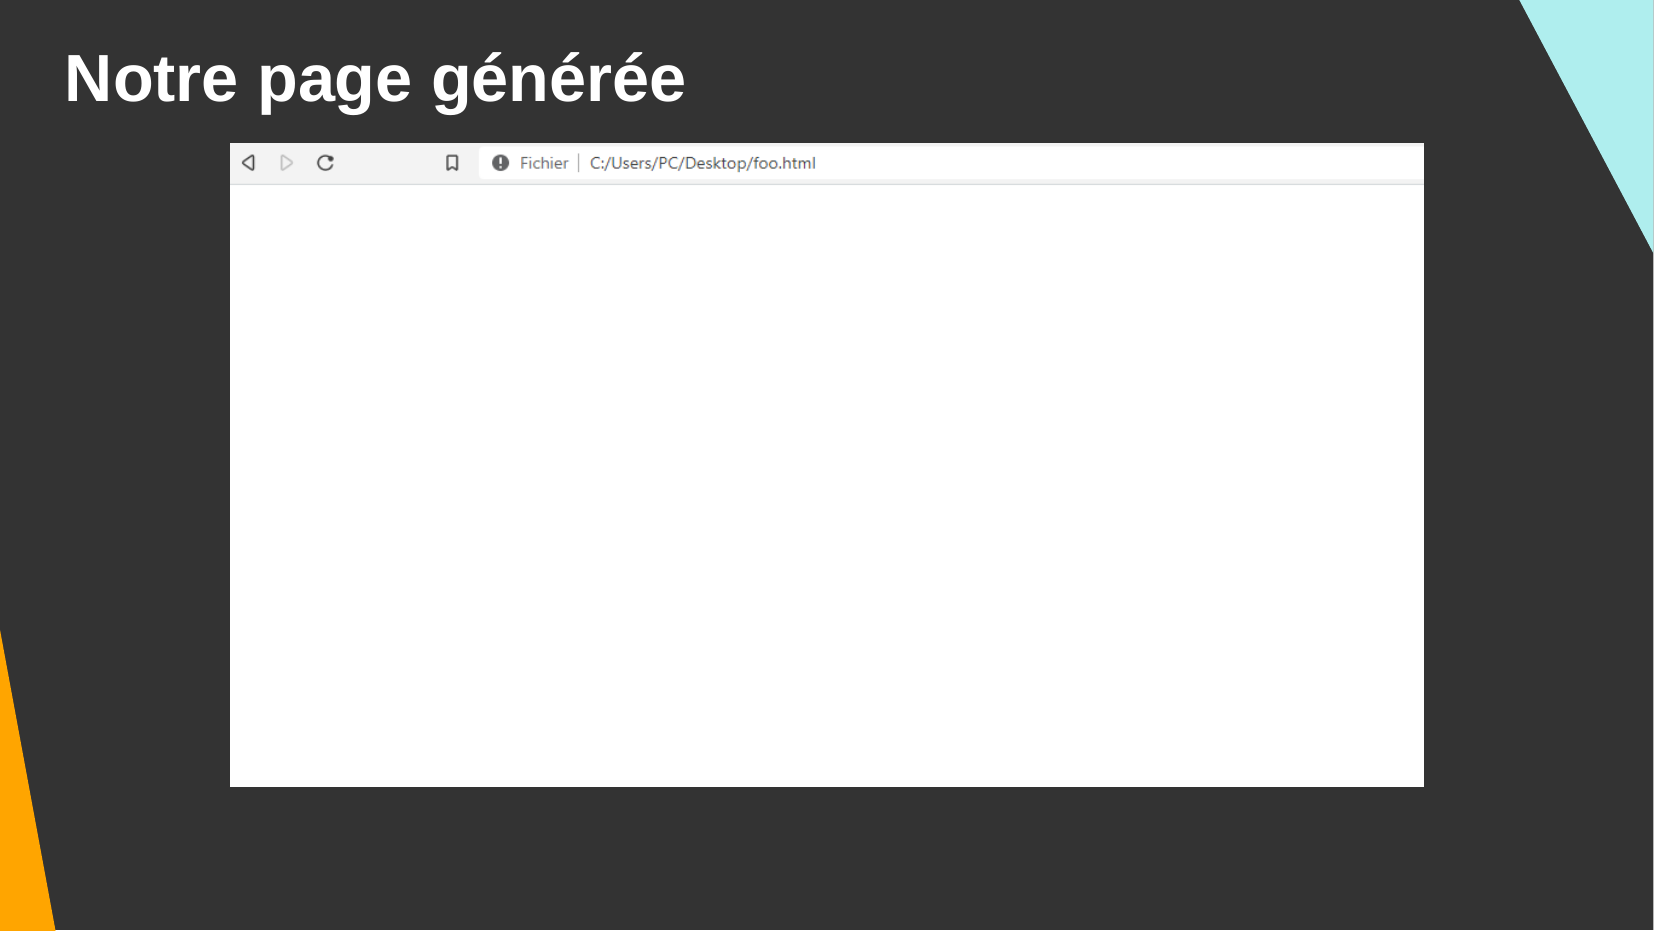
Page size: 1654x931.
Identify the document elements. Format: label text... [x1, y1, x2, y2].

picture [230, 143, 1424, 787]
title Notre page générée [64, 40, 1553, 118]
text_box [1519, 0, 1654, 255]
text_box [0, 629, 56, 931]
